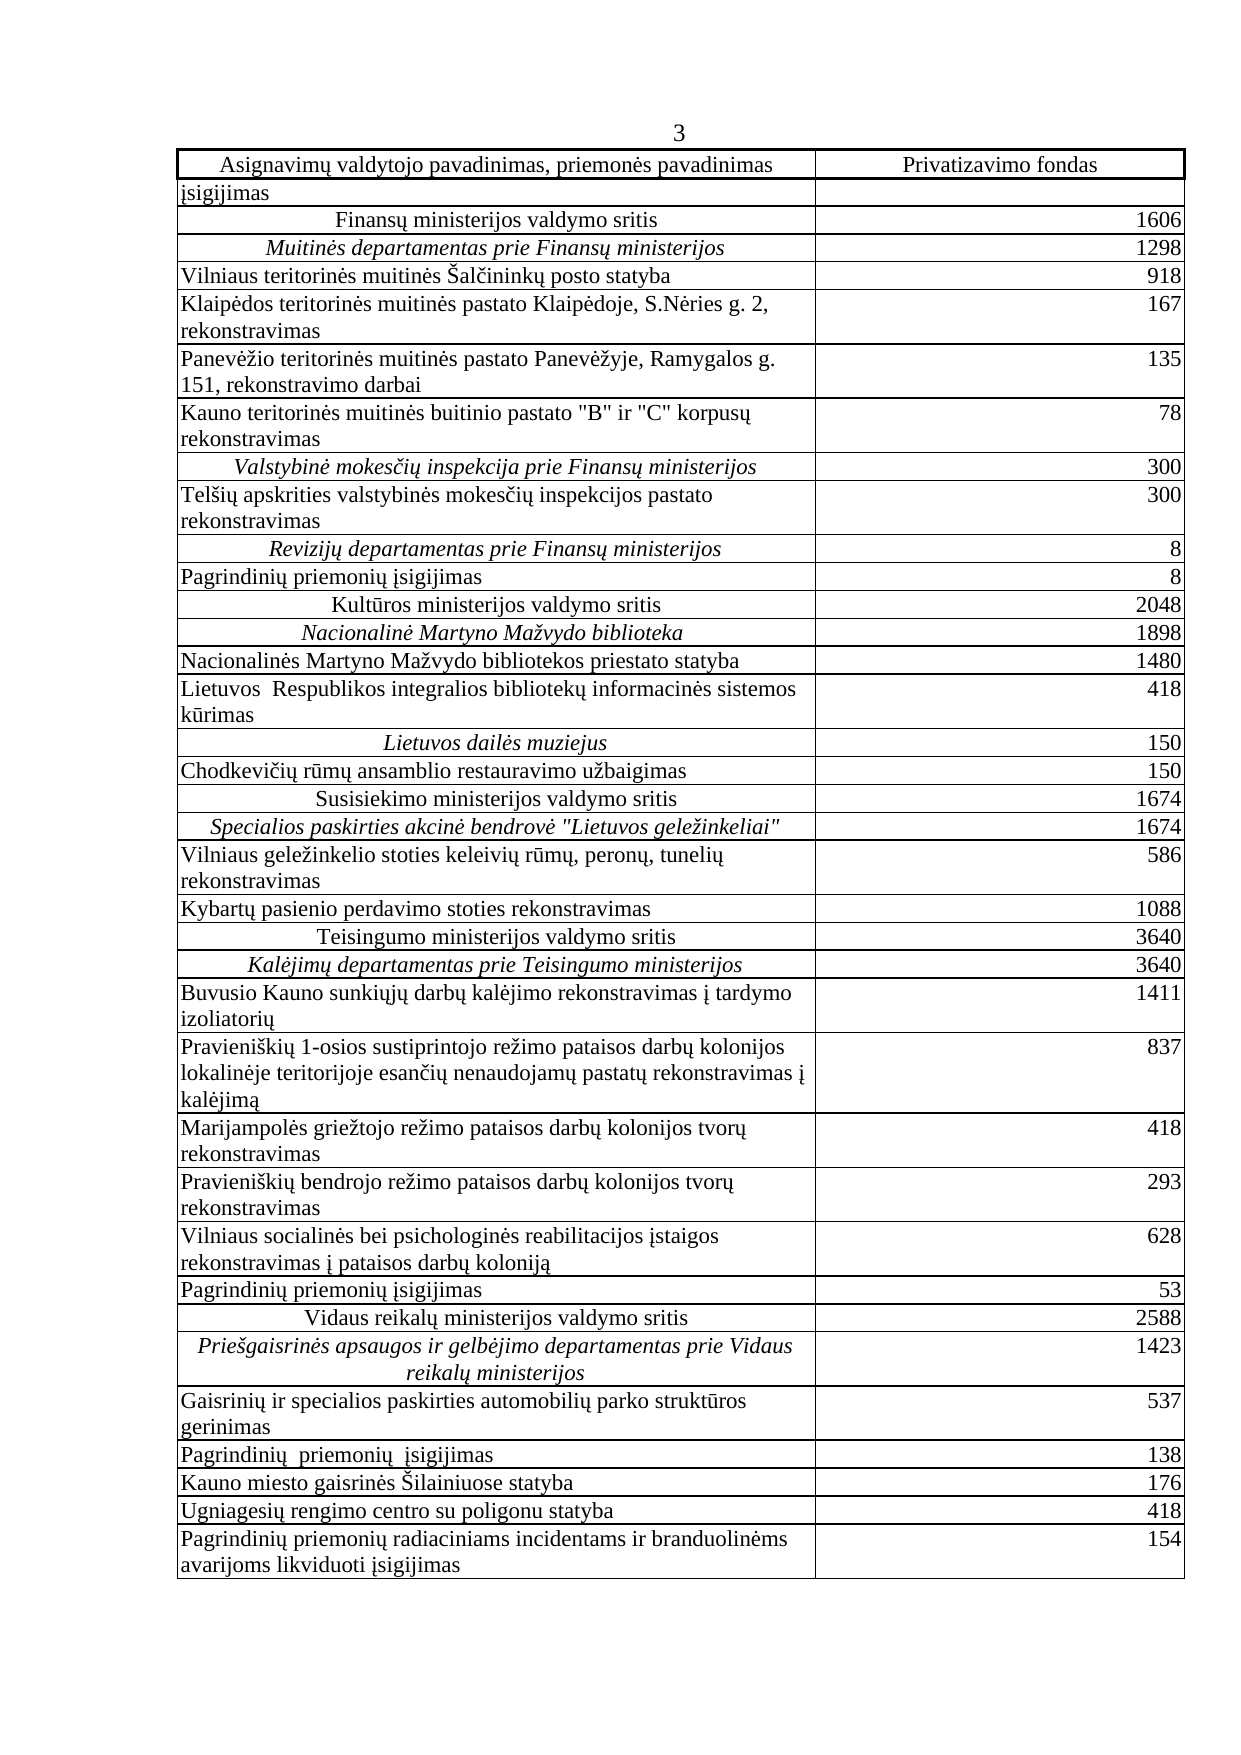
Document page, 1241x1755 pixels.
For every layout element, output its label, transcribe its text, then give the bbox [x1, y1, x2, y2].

table_cell Finansų ministerijos valdymo sritis [178, 207, 815, 233]
table_cell Vilniaus socialinės bei psichologinės reabilitacijos įstaigos rekonstravimas į pataisos darbų koloniją [178, 1222, 815, 1275]
table_cell 628 [816, 1222, 1184, 1275]
table_cell 150 [816, 729, 1184, 756]
table_cell 78 [816, 399, 1184, 452]
table_cell 150 [816, 757, 1184, 783]
table_cell 918 [816, 262, 1184, 289]
table_cell 418 [816, 1114, 1184, 1166]
table_cell Buvusio Kauno sunkiųjų darbų kalėjimo rekonstravimas į tardymo izoliatorių [178, 979, 815, 1032]
table_cell 537 [816, 1387, 1184, 1439]
table_cell Muitinės departamentas prie Finansų ministerijos [178, 235, 815, 261]
table_cell 586 [816, 841, 1184, 893]
table_cell Kauno miesto gaisrinės Šilainiuose statyba [178, 1469, 815, 1495]
table_cell 2588 [816, 1305, 1184, 1331]
table_cell 2048 [816, 591, 1184, 617]
table_cell 167 [816, 290, 1184, 343]
table_cell Gaisrinių ir specialios paskirties automobilių parko struktūros gerinimas [178, 1387, 815, 1439]
table_cell Pagrindinių priemonių įsigijimas [178, 1441, 815, 1467]
table_cell Pravieniškių 1-osios sustiprintojo režimo pataisos darbų kolonijos lokalinėje teritorijoje esančių nenaudojamų pastatų rekonstravimas į kalėjimą [178, 1033, 815, 1112]
table_cell Lietuvos dailės muziejus [178, 729, 815, 756]
table_cell 154 [816, 1525, 1184, 1577]
table_cell Panevėžio teritorinės muitinės pastato Panevėžyje, Ramygalos g. 151, rekonstravimo darbai [178, 345, 815, 397]
table_cell 1674 [816, 813, 1184, 839]
table_cell 1298 [816, 235, 1184, 261]
table_cell Revizijų departamentas prie Finansų ministerijos [178, 535, 815, 562]
table_cell 53 [816, 1277, 1184, 1303]
table_cell 837 [816, 1033, 1184, 1112]
table_cell 8 [816, 563, 1184, 589]
table_cell Ugniagesių rengimo centro su poligonu statyba [178, 1497, 815, 1523]
table_cell Pagrindinių priemonių įsigijimas [178, 1277, 815, 1303]
table_cell Kalėjimų departamentas prie Teisingumo ministerijos [178, 951, 815, 977]
table_cell Kybartų pasienio perdavimo stoties rekonstravimas [178, 895, 815, 921]
table_cell [816, 180, 1184, 205]
table_cell 418 [816, 1497, 1184, 1523]
table_cell 300 [816, 481, 1184, 534]
table_cell 1606 [816, 207, 1184, 233]
table_cell Teisingumo ministerijos valdymo sritis [178, 923, 815, 949]
table_cell Vilniaus geležinkelio stoties keleivių rūmų, peronų, tunelių rekonstravimas [178, 841, 815, 893]
table_cell 300 [816, 453, 1184, 479]
table_cell Nacionalinė Martyno Mažvydo biblioteka [178, 619, 815, 645]
table_cell Lietuvos Respublikos integralios bibliotekų informacinės sistemos kūrimas [178, 675, 815, 728]
table_cell Telšių apskrities valstybinės mokesčių inspekcijos pastato rekonstravimas [178, 481, 815, 534]
table_header Asignavimų valdytojo pavadinimas, priemonės pavadinimas [179, 151, 815, 177]
table_cell Vidaus reikalų ministerijos valdymo sritis [178, 1305, 815, 1331]
table_cell Specialios paskirties akcinė bendrovė "Lietuvos geležinkeliai" [178, 813, 815, 839]
table_cell 1480 [816, 647, 1184, 673]
table_cell Kultūros ministerijos valdymo sritis [178, 591, 815, 617]
table_cell 3640 [816, 951, 1184, 977]
table_cell Kauno teritorinės muitinės buitinio pastato "B" ir "C" korpusų rekonstravimas [178, 399, 815, 452]
table_cell 138 [816, 1441, 1184, 1467]
table_header Privatizavimo fondas [816, 151, 1183, 177]
table_cell 293 [816, 1168, 1184, 1221]
table_cell Susisiekimo ministerijos valdymo sritis [178, 785, 815, 811]
table_cell 418 [816, 675, 1184, 728]
table_cell Valstybinė mokesčių inspekcija prie Finansų ministerijos [178, 453, 815, 479]
table_cell 135 [816, 345, 1184, 397]
table_cell Vilniaus teritorinės muitinės Šalčininkų posto statyba [178, 262, 815, 289]
table_cell Klaipėdos teritorinės muitinės pastato Klaipėdoje, S.Nėries g. 2, rekonstravimas [178, 290, 815, 343]
table_cell 1088 [816, 895, 1184, 921]
table_cell įsigijimas [178, 180, 815, 205]
table_cell 1411 [816, 979, 1184, 1032]
table_cell 1898 [816, 619, 1184, 645]
table_cell Pravieniškių bendrojo režimo pataisos darbų kolonijos tvorų rekonstravimas [178, 1168, 815, 1221]
table_cell 8 [816, 535, 1184, 562]
table_cell 176 [816, 1469, 1184, 1495]
table_cell Chodkevičių rūmų ansamblio restauravimo užbaigimas [178, 757, 815, 783]
table_cell 3640 [816, 923, 1184, 949]
table_cell Marijampolės griežtojo režimo pataisos darbų kolonijos tvorų rekonstravimas [178, 1114, 815, 1166]
table_cell Priešgaisrinės apsaugos ir gelbėjimo departamentas prie Vidaus reikalų ministerijos [178, 1332, 815, 1385]
table_cell Pagrindinių priemonių radiaciniams incidentams ir branduolinėms avarijoms likviduoti įsigijimas [178, 1525, 815, 1577]
table_cell Nacionalinės Martyno Mažvydo bibliotekos priestato statyba [178, 647, 815, 673]
table_cell 1423 [816, 1332, 1184, 1385]
table_cell Pagrindinių priemonių įsigijimas [178, 563, 815, 589]
table_cell 1674 [816, 785, 1184, 811]
